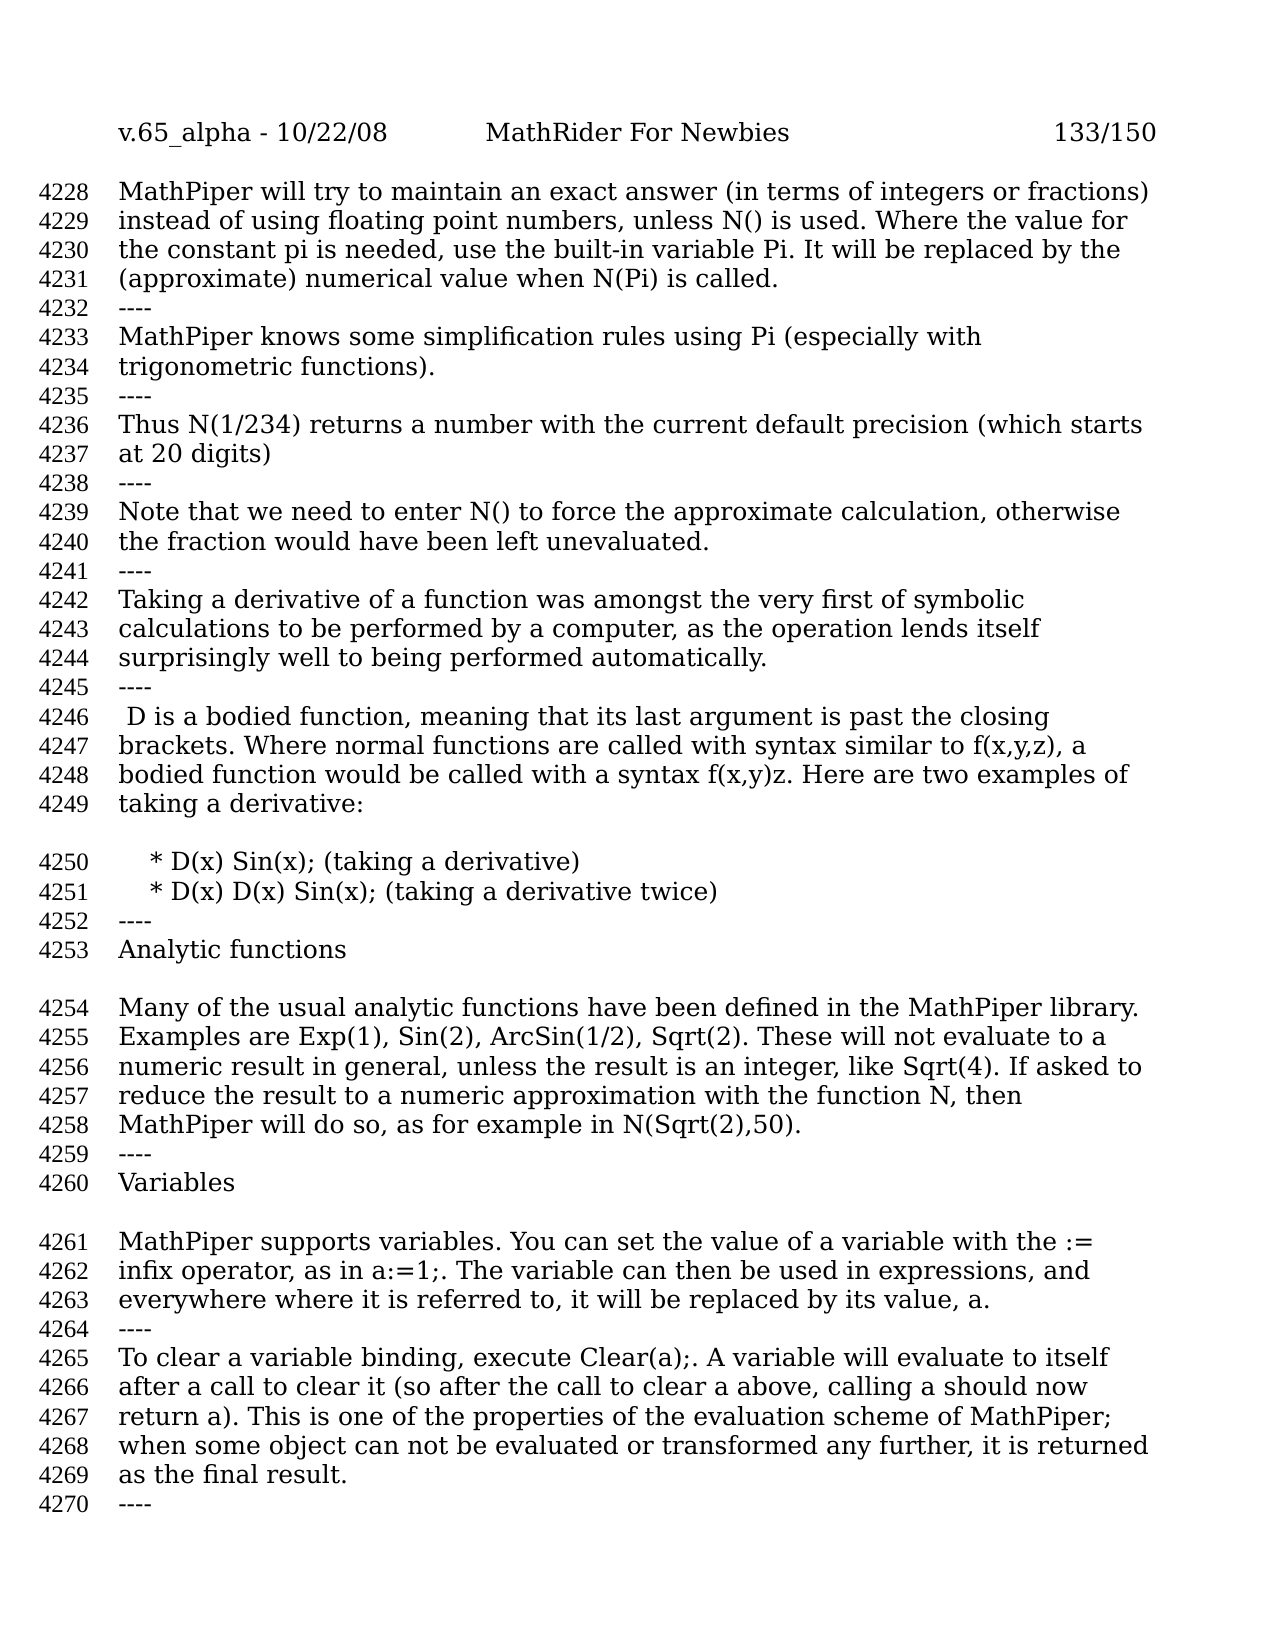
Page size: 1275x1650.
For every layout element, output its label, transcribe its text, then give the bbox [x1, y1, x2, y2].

text Analytic functions [118, 935, 1157, 964]
text D is a bodied function, meaning that its last argument is past the closing brackets. Where normal functions are called with syntax similar to f(x,y,z), a bodied function would be called with a syntax f(x,y)z. Here are two examples of taking a derivative: [118, 702, 1157, 818]
text Variables [118, 1168, 1157, 1198]
text ---- [118, 1489, 1157, 1518]
text MathPiper knows some simplification rules using Pi (especially with trigonometric functions). [118, 323, 1157, 381]
text * D(x) D(x) Sin(x); (taking a derivative twice) [118, 877, 1157, 906]
text ---- [118, 1314, 1157, 1343]
text ---- [118, 468, 1157, 498]
text MathPiper supports variables. You can set the value of a variable with the := infix operator, as in a:=1;. The variable can then be used in expressions, and everywhere where it is referred to, it will be replaced by its value, a. [118, 1227, 1157, 1314]
text To clear a variable binding, execute Clear(a);. A variable will evaluate to itself after a call to clear it (so after the call to clear a above, calling a should now return a). This is one of the properties of the evaluation scheme of MathPiper; when some object can not be evaluated or transformed any further, it is returned as the final result. [118, 1343, 1157, 1489]
text ---- [118, 381, 1157, 410]
text * D(x) Sin(x); (taking a derivative) [118, 848, 1157, 877]
text Many of the usual analytic functions have been defined in the MathPiper library. Examples are Exp(1), Sin(2), ArcSin(1/2), Sqrt(2). These will not evaluate to a numeric result in general, unless the result is an integer, like Sqrt(4). If asked to reduce the result to a numeric approximation with the function N, then MathPiper will do so, as for example in N(Sqrt(2),50). [118, 993, 1157, 1139]
text ---- [118, 906, 1157, 935]
text Thus N(1/234) returns a number with the current default precision (which starts at 20 digits) [118, 410, 1157, 468]
text ---- [118, 673, 1157, 702]
text MathPiper will try to maintain an exact answer (in terms of integers or fractions) instead of using floating point numbers, unless N() is used. Where the value for the constant pi is needed, use the built-in variable Pi. It will be replaced by the (approximate) numerical value when N(Pi) is called. [118, 177, 1157, 293]
text Note that we need to enter N() to force the approximate calculation, otherwise the fraction would have been left unevaluated. [118, 498, 1157, 556]
text ---- [118, 293, 1157, 323]
text ---- [118, 1139, 1157, 1168]
text ---- [118, 556, 1157, 585]
text Taking a derivative of a function was amongst the very first of symbolic calculations to be performed by a computer, as the operation lends itself surprisingly well to being performed automatically. [118, 585, 1157, 673]
